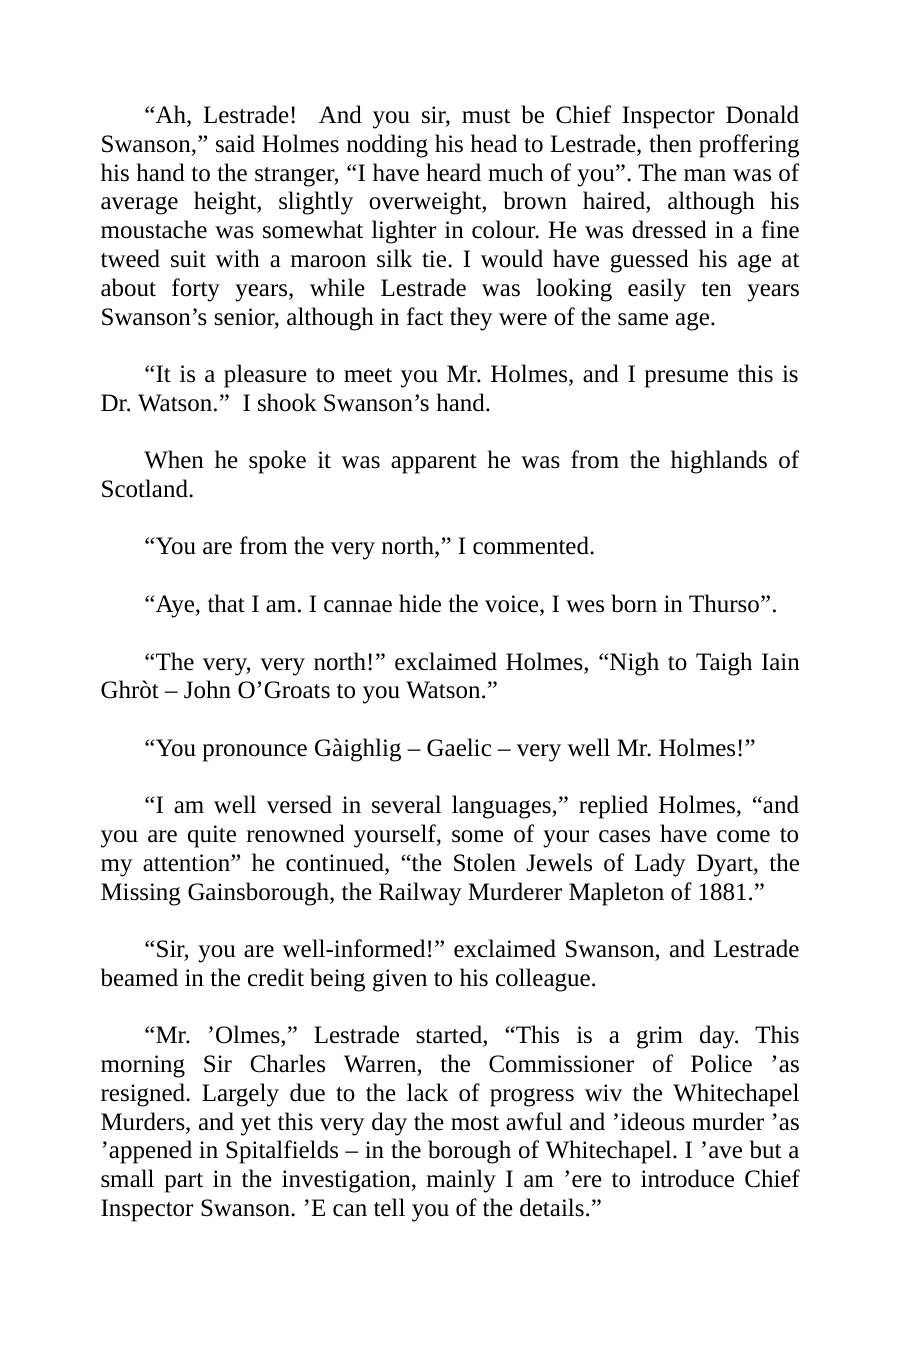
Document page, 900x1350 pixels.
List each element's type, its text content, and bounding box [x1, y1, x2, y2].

text “You are from the very north,” I commented. [100, 532, 799, 560]
text When he spoke it was apparent he was from the highlands of Scotland. [100, 445, 799, 503]
text “Sir, you are well-informed!” exclaimed Swanson, and Lestrade beamed in the credit being given to his colleague. [100, 934, 799, 992]
text “You pronounce Gàighlig – Gaelic – very well Mr. Holmes!” [100, 733, 799, 762]
text “The very, very north!” exclaimed Holmes, “Nigh to Taigh Iain Ghròt – John O’Groats to you Watson.” [100, 647, 799, 704]
text “Aye, that I am. I cannae hide the voice, I wes born in Thurso”. [100, 589, 799, 618]
text “Mr. ’Olmes,” Lestrade started, “This is a grim day. This morning Sir Charles Warren, the Commissioner of Police ’as resigned. Largely due to the lack of progress wiv the Whitechapel Murders, and yet this very day the most awful and ’ideous murder ’as ’appened in Spitalfields – in the borough of Whitechapel. I ’ave but a small part in the investigation, mainly I am ’ere to introduce Chief Inspector Swanson. ’E can tell you of the details.” [100, 1020, 799, 1222]
text “Ah, Lestrade! And you sir, must be Chief Inspector Donald Swanson,” said Holmes nodding his head to Lestrade, then proffering his hand to the stranger, “I have heard much of you”. The man was of average height, slightly overweight, brown haired, although his moustache was somewhat lighter in colour. He was dressed in a fine tweed suit with a maroon silk tie. I would have guessed his age at about forty years, while Lestrade was looking easily ten years Swanson’s senior, although in fact they were of the same age. [100, 100, 799, 330]
text “I am well versed in several languages,” replied Holmes, “and you are quite renowned yourself, some of your cases have come to my attention” he continued, “the Stolen Jewels of Lady Dyart, the Missing Gainsborough, the Railway Murderer Mapleton of 1881.” [100, 790, 799, 905]
text “It is a pleasure to meet you Mr. Holmes, and I presume this is Dr. Watson.” I shook Swanson’s hand. [100, 359, 799, 417]
